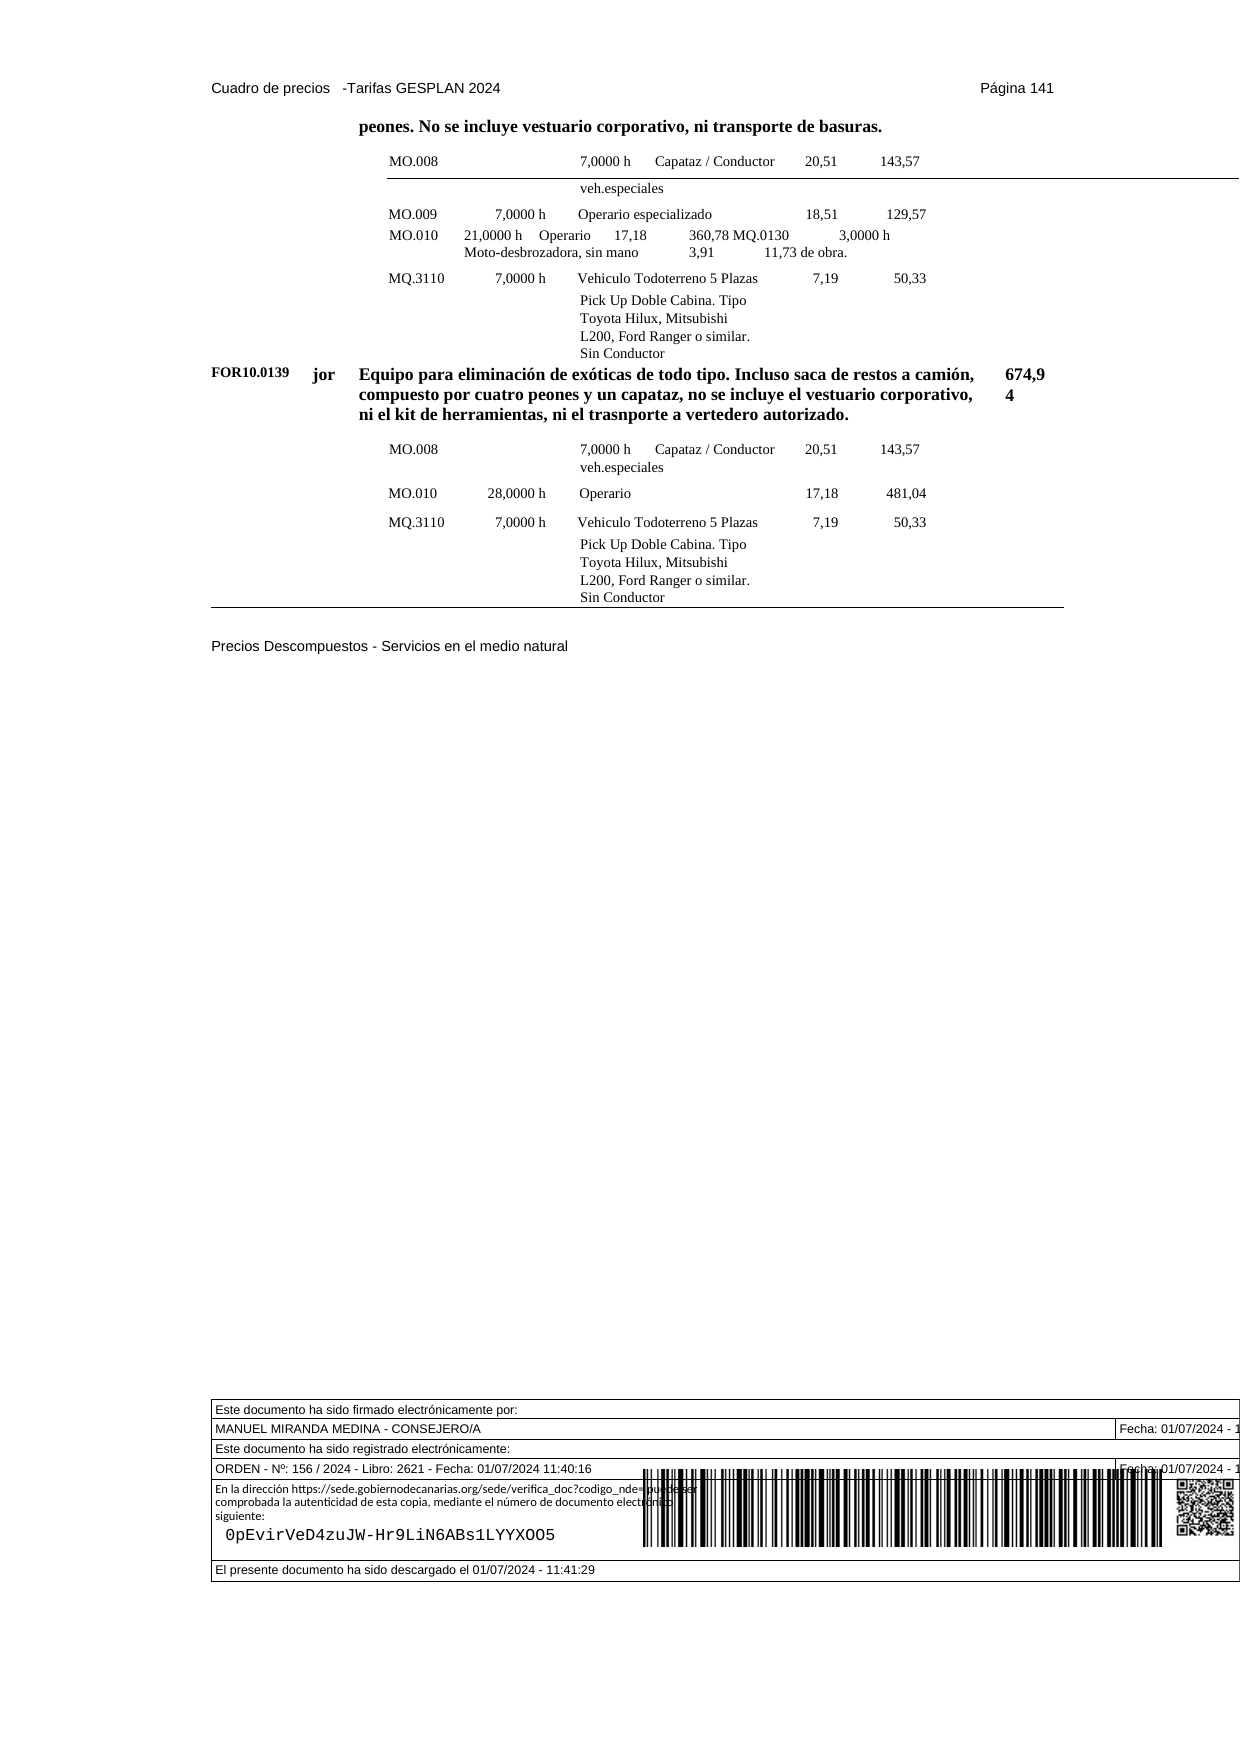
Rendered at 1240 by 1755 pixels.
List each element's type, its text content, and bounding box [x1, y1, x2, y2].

table_cell [211, 116, 312, 363]
table_cell FOR10.0139 [211, 364, 312, 607]
table_cell 674,94 [1005, 364, 1053, 607]
table_cell [1005, 179, 1053, 363]
table_cell [313, 116, 358, 363]
text Precios Descompuestos - Servicios en el medio natural [211, 637, 1000, 654]
table_cell [1005, 116, 1053, 178]
table_cell peones. No se incluye vestuario corporativo, ni transporte de basuras. MO.008 7,0000 h Capataz / Conductor 20,51 143,57 veh.especiales MO.009 7,0000 h Operario especializado 18,51 129,57 MO.010 21,0000 h Operario 17,18 360,78 MQ.0130 3,0000 h Moto-desbrozadora, sin mano 3,91 11,73 de obra. MQ.3110 7,0000 h Vehiculo Todoterreno 5 Plazas 7,19 50,33 Pick Up Doble Cabina. Tipo Toyota Hilux, Mitsubishi L200, Ford Ranger o similar. Sin Conductor [359, 116, 1005, 363]
table_cell jor [313, 364, 358, 607]
table_cell Equipo para eliminación de exóticas de todo tipo. Incluso saca de restos a camión, compuesto por cuatro peones y un capataz, no se incluye el vestuario corporativo, ni el kit de herramientas, ni el trasnporte a vertedero autorizado. MO.008 7,0000 h Capataz / Conductor 20,51 143,57 veh.especiales MO.010 28,0000 h Operario 17,18 481,04 MQ.3110 7,0000 h Vehiculo Todoterreno 5 Plazas 7,19 50,33 Pick Up Doble Cabina. Tipo Toyota Hilux, Mitsubishi L200, Ford Ranger o similar. Sin Conductor [359, 364, 1005, 607]
